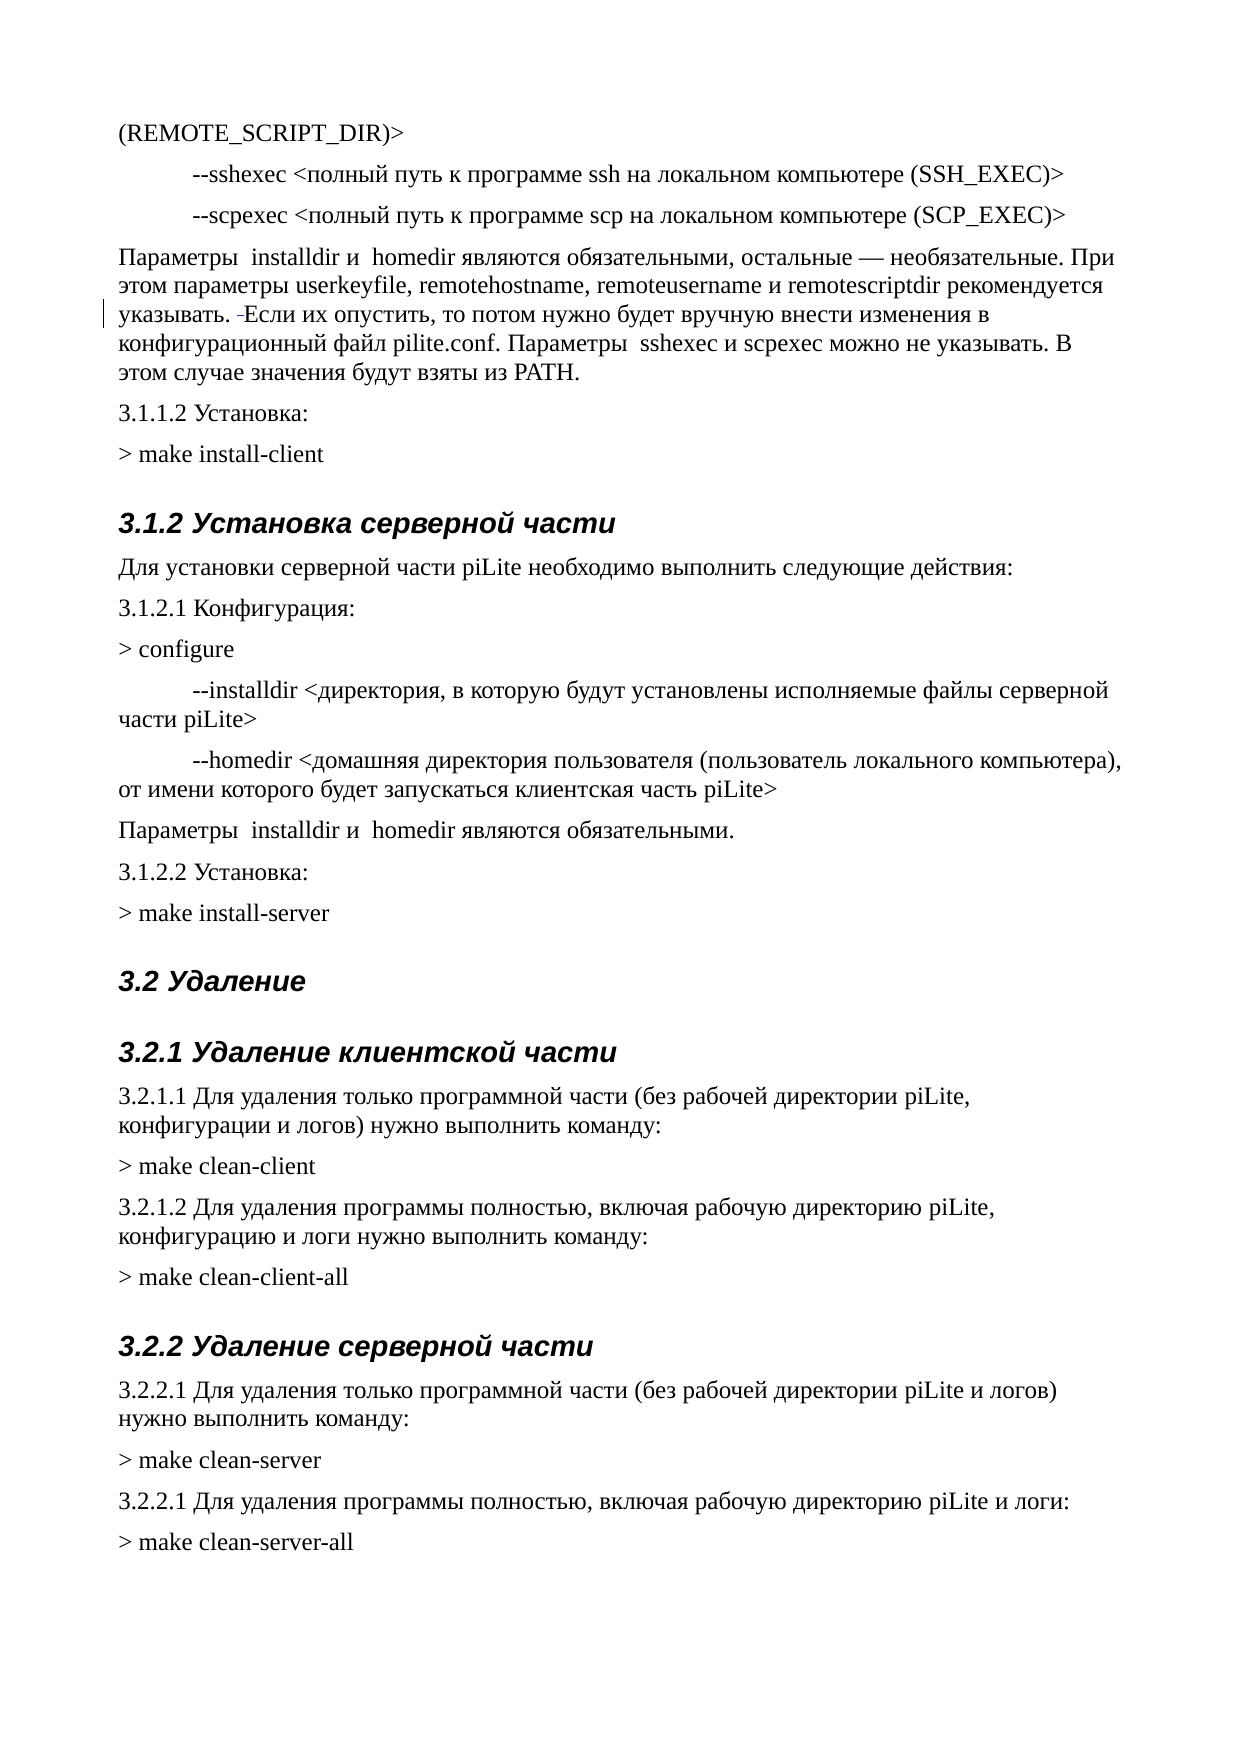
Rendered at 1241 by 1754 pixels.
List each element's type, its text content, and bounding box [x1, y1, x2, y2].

subtitle 3.2.1 Удаление клиентской части [118, 1035, 1122, 1069]
text --scpexec <полный путь к программе scp на локальном компьютере (SCP_EXEC)> [118, 201, 1122, 229]
text 3.2.1.1 Для удаления только программной части (без рабочей директории piLite, конфигурации и логов) нужно выполнить команду: [118, 1081, 1122, 1139]
subtitle 3.2 Удаление [118, 964, 1122, 998]
text > make clean-server [118, 1445, 1122, 1473]
text Для установки серверной части piLite необходимо выполнить следующие действия: [118, 552, 1122, 580]
text > configure [118, 634, 1122, 663]
subtitle 3.1.2 Установка серверной части [118, 506, 1122, 539]
text 3.1.1.2 Установка: [118, 398, 1122, 427]
text > make clean-client-all [118, 1262, 1122, 1291]
text 3.1.2.2 Установка: [118, 857, 1122, 885]
text 3.2.1.2 Для удаления программы полностью, включая рабочую директорию piLite, конфигурацию и логи нужно выполнить команду: [118, 1192, 1122, 1250]
text Параметры installdir и homedir являются обязательными, остальные — необязательные. При этом параметры userkeyfile, remotehostname, remoteusername и remotescriptdir рекомендуется указывать. Если их опустить, то потом нужно будет вручную внести изменения в конфигурационный файл pilite.conf. Параметры sshexec и scpexec можно не указывать. В этом случае значения будут взяты из PATH. [118, 242, 1122, 386]
text > make install-server [118, 898, 1122, 927]
text Параметры installdir и homedir являются обязательными. [118, 815, 1122, 844]
text 3.2.2.1 Для удаления программы полностью, включая рабочую директорию piLite и логи: [118, 1486, 1122, 1515]
text --installdir <директория, в которую будут установлены исполняемые файлы серверной части piLite> [118, 675, 1122, 733]
text > make clean-client [118, 1151, 1122, 1180]
text 3.2.2.1 Для удаления только программной части (без рабочей директории piLite и логов) нужно выполнить команду: [118, 1375, 1122, 1432]
text > make clean-server-all [118, 1527, 1122, 1556]
text (REMOTE_SCRIPT_DIR)> [118, 118, 1122, 147]
subtitle 3.2.2 Удаление серверной части [118, 1329, 1122, 1362]
text 3.1.2.1 Конфигурация: [118, 593, 1122, 622]
text > make install-client [118, 439, 1122, 468]
text --sshexec <полный путь к программе ssh на локальном компьютере (SSH_EXEC)> [118, 159, 1122, 188]
text --homedir <домашняя директория пользователя (пользователь локального компьютера), от имени которого будет запускаться клиентская часть piLite> [118, 745, 1122, 803]
